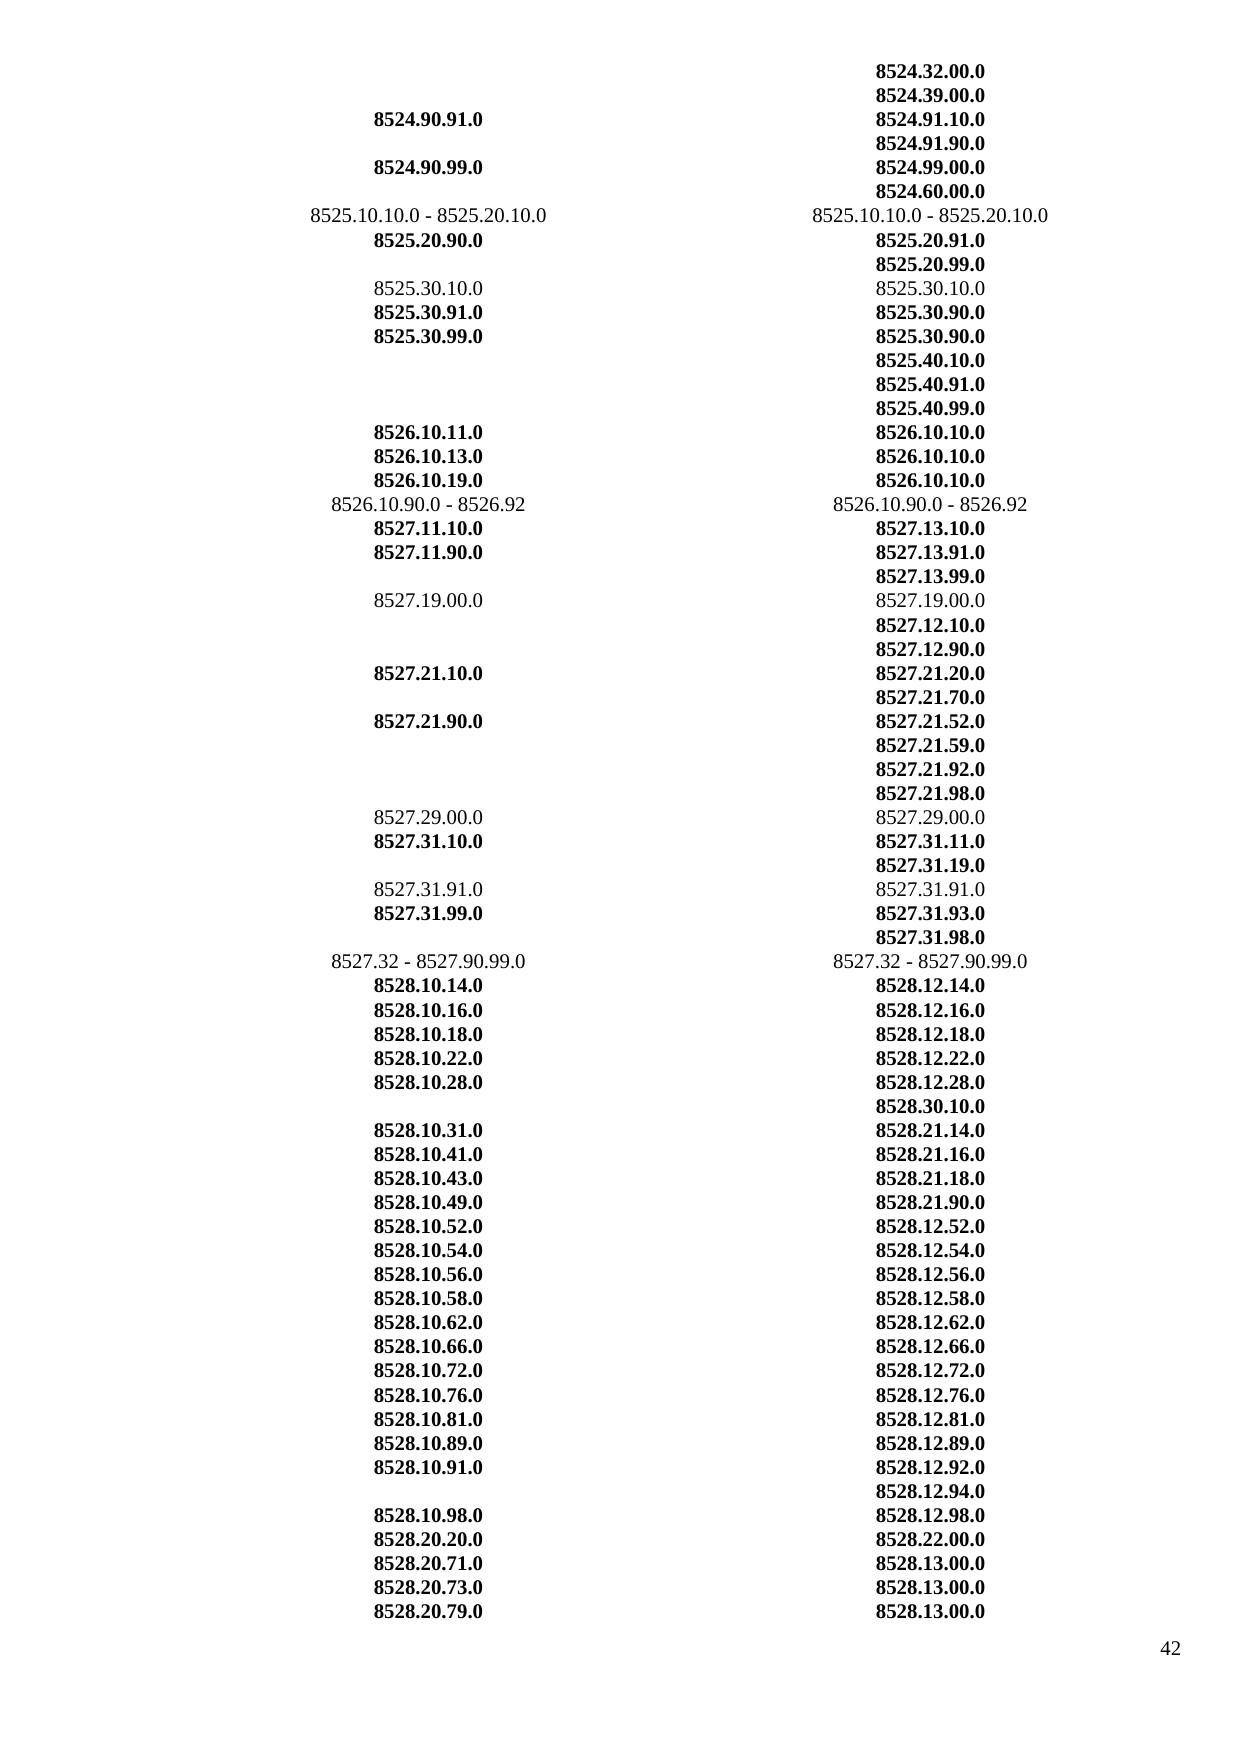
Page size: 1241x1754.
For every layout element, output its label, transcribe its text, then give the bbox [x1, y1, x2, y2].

table_cell 8528.12.16.0 [679, 998, 1181, 1022]
table_cell 8528.12.14.0 [679, 974, 1181, 997]
table_cell 8524.32.00.0 [679, 59, 1181, 83]
table_cell 8527.21.59.0 [679, 733, 1181, 757]
table_cell 8528.12.89.0 [679, 1431, 1181, 1455]
table_cell 8528.10.66.0 [177, 1334, 679, 1358]
table_cell 8528.12.28.0 [679, 1070, 1181, 1094]
table_cell 8524.90.91.0 [177, 107, 679, 131]
table_cell 8528.20.20.0 [177, 1527, 679, 1551]
table_cell 8528.20.71.0 [177, 1551, 679, 1575]
table_cell 8526.10.19.0 [177, 468, 679, 492]
table_cell 8527.19.00.0 [177, 589, 679, 612]
table_cell 8527.21.98.0 [679, 781, 1181, 805]
table_cell 8528.10.41.0 [177, 1142, 679, 1166]
table_cell 8528.20.79.0 [177, 1599, 679, 1623]
table_cell [177, 1094, 679, 1118]
table_cell [177, 925, 679, 949]
table_cell 8526.10.10.0 [679, 468, 1181, 492]
table_cell 8528.12.66.0 [679, 1334, 1181, 1358]
table_cell 8527.19.00.0 [679, 589, 1181, 612]
table_cell 8528.10.28.0 [177, 1070, 679, 1094]
table_cell 8526.10.90.0 - 8526.92 [679, 492, 1181, 516]
table_cell 8527.21.90.0 [177, 709, 679, 733]
table_cell 8527.31.11.0 [679, 829, 1181, 853]
table_cell 8524.91.90.0 [679, 131, 1181, 155]
table_cell 8527.13.91.0 [679, 540, 1181, 564]
table_cell 8525.10.10.0 - 8525.20.10.0 [177, 204, 679, 227]
table_cell 8524.91.10.0 [679, 107, 1181, 131]
table_cell 8528.13.00.0 [679, 1575, 1181, 1599]
table_cell 8528.30.10.0 [679, 1094, 1181, 1118]
table_cell 8528.10.56.0 [177, 1262, 679, 1286]
table_cell 8528.12.72.0 [679, 1359, 1181, 1382]
table_cell 8526.10.11.0 [177, 420, 679, 444]
table_cell 8525.30.99.0 [177, 324, 679, 348]
table_cell 8528.10.58.0 [177, 1286, 679, 1310]
table_cell 8528.12.52.0 [679, 1214, 1181, 1238]
table_cell [177, 83, 679, 107]
table_cell 8525.20.91.0 [679, 228, 1181, 252]
table_cell 8528.21.14.0 [679, 1118, 1181, 1142]
table_cell 8528.10.98.0 [177, 1503, 679, 1527]
table_cell 8528.10.14.0 [177, 974, 679, 997]
table_cell 8528.12.76.0 [679, 1383, 1181, 1407]
table_cell [177, 564, 679, 588]
table_cell 8528.12.58.0 [679, 1286, 1181, 1310]
table_cell [177, 733, 679, 757]
table_cell 8528.13.00.0 [679, 1551, 1181, 1575]
table_cell 8528.10.62.0 [177, 1310, 679, 1334]
table_cell 8528.10.91.0 [177, 1455, 679, 1479]
table_cell [177, 252, 679, 276]
table_cell 8528.22.00.0 [679, 1527, 1181, 1551]
table_cell [177, 613, 679, 637]
table_cell 8527.31.10.0 [177, 829, 679, 853]
table_cell 8527.13.99.0 [679, 564, 1181, 588]
table_cell 8528.10.16.0 [177, 998, 679, 1022]
table_cell 8528.12.22.0 [679, 1046, 1181, 1070]
table_cell 8527.29.00.0 [679, 805, 1181, 829]
table_cell 8527.31.19.0 [679, 853, 1181, 877]
table_cell 8527.32 - 8527.90.99.0 [177, 949, 679, 973]
table_cell 8526.10.10.0 [679, 444, 1181, 468]
table_cell 8527.21.20.0 [679, 661, 1181, 685]
table_cell 8527.21.52.0 [679, 709, 1181, 733]
table_cell 8526.10.10.0 [679, 420, 1181, 444]
table_cell 8527.31.93.0 [679, 901, 1181, 925]
table_cell 8527.29.00.0 [177, 805, 679, 829]
table_cell 8527.11.90.0 [177, 540, 679, 564]
table_cell [177, 685, 679, 709]
table_cell 8525.40.91.0 [679, 372, 1181, 396]
table_cell 8524.99.00.0 8524.60.00.0 [679, 155, 1181, 203]
table_cell 8526.10.90.0 - 8526.92 [177, 492, 679, 516]
table_cell 8528.21.90.0 [679, 1190, 1181, 1214]
table_cell 8524.39.00.0 [679, 83, 1181, 107]
table_cell 8527.11.10.0 [177, 516, 679, 540]
table_cell 8528.20.73.0 [177, 1575, 679, 1599]
table_cell 8528.12.81.0 [679, 1407, 1181, 1431]
table_cell [177, 853, 679, 877]
table_cell 8528.10.52.0 [177, 1214, 679, 1238]
table_cell 8525.30.91.0 [177, 300, 679, 324]
table_cell 8527.21.10.0 [177, 661, 679, 685]
table_cell 8526.10.13.0 [177, 444, 679, 468]
table_cell [177, 348, 679, 372]
table_cell 8527.31.91.0 [177, 877, 679, 901]
table_cell 8527.32 - 8527.90.99.0 [679, 949, 1181, 973]
table_cell 8528.21.16.0 [679, 1142, 1181, 1166]
table_cell [177, 757, 679, 781]
table_cell 8528.12.62.0 [679, 1310, 1181, 1334]
table_cell 8528.10.22.0 [177, 1046, 679, 1070]
table_cell 8528.12.94.0 [679, 1479, 1181, 1503]
table_cell 8528.10.43.0 [177, 1166, 679, 1190]
table_cell 8528.10.18.0 [177, 1022, 679, 1046]
table_cell 8527.21.92.0 [679, 757, 1181, 781]
table_cell 8527.13.10.0 [679, 516, 1181, 540]
table_cell 8528.12.92.0 [679, 1455, 1181, 1479]
table_cell 8528.13.00.0 [679, 1599, 1181, 1623]
table_cell 8527.21.70.0 [679, 685, 1181, 709]
table_cell 8528.12.56.0 [679, 1262, 1181, 1286]
table_cell 8525.40.10.0 [679, 348, 1181, 372]
table_cell 8527.31.99.0 [177, 901, 679, 925]
table_cell 8528.10.54.0 [177, 1238, 679, 1262]
table_cell [177, 372, 679, 396]
table_cell [177, 59, 679, 83]
table_cell 8525.30.10.0 [177, 276, 679, 300]
table_cell 8528.10.49.0 [177, 1190, 679, 1214]
table_cell 8524.90.99.0 [177, 155, 679, 203]
table_cell 8525.30.10.0 [679, 276, 1181, 300]
table_cell 8528.10.31.0 [177, 1118, 679, 1142]
table_cell 8525.40.99.0 [679, 396, 1181, 420]
table_cell 8525.30.90.0 [679, 300, 1181, 324]
table_cell 8527.31.91.0 [679, 877, 1181, 901]
table_cell [177, 396, 679, 420]
table_cell 8528.10.81.0 [177, 1407, 679, 1431]
table_cell 8527.31.98.0 [679, 925, 1181, 949]
table_cell 8528.12.98.0 [679, 1503, 1181, 1527]
table_cell [177, 1479, 679, 1503]
table_cell 8528.12.54.0 [679, 1238, 1181, 1262]
table_cell 8525.30.90.0 [679, 324, 1181, 348]
table_cell 8528.10.76.0 [177, 1383, 679, 1407]
table_cell 8527.12.90.0 [679, 637, 1181, 661]
table_cell 8528.10.89.0 [177, 1431, 679, 1455]
table_cell 8528.21.18.0 [679, 1166, 1181, 1190]
table_cell [177, 637, 679, 661]
table_cell 8528.10.72.0 [177, 1359, 679, 1382]
table_cell 8528.12.18.0 [679, 1022, 1181, 1046]
table_cell 8525.20.90.0 [177, 228, 679, 252]
table_cell 8525.10.10.0 - 8525.20.10.0 [679, 204, 1181, 227]
table_cell 8527.12.10.0 [679, 613, 1181, 637]
table_cell [177, 781, 679, 805]
table_cell [177, 131, 679, 155]
table_cell 8525.20.99.0 [679, 252, 1181, 276]
